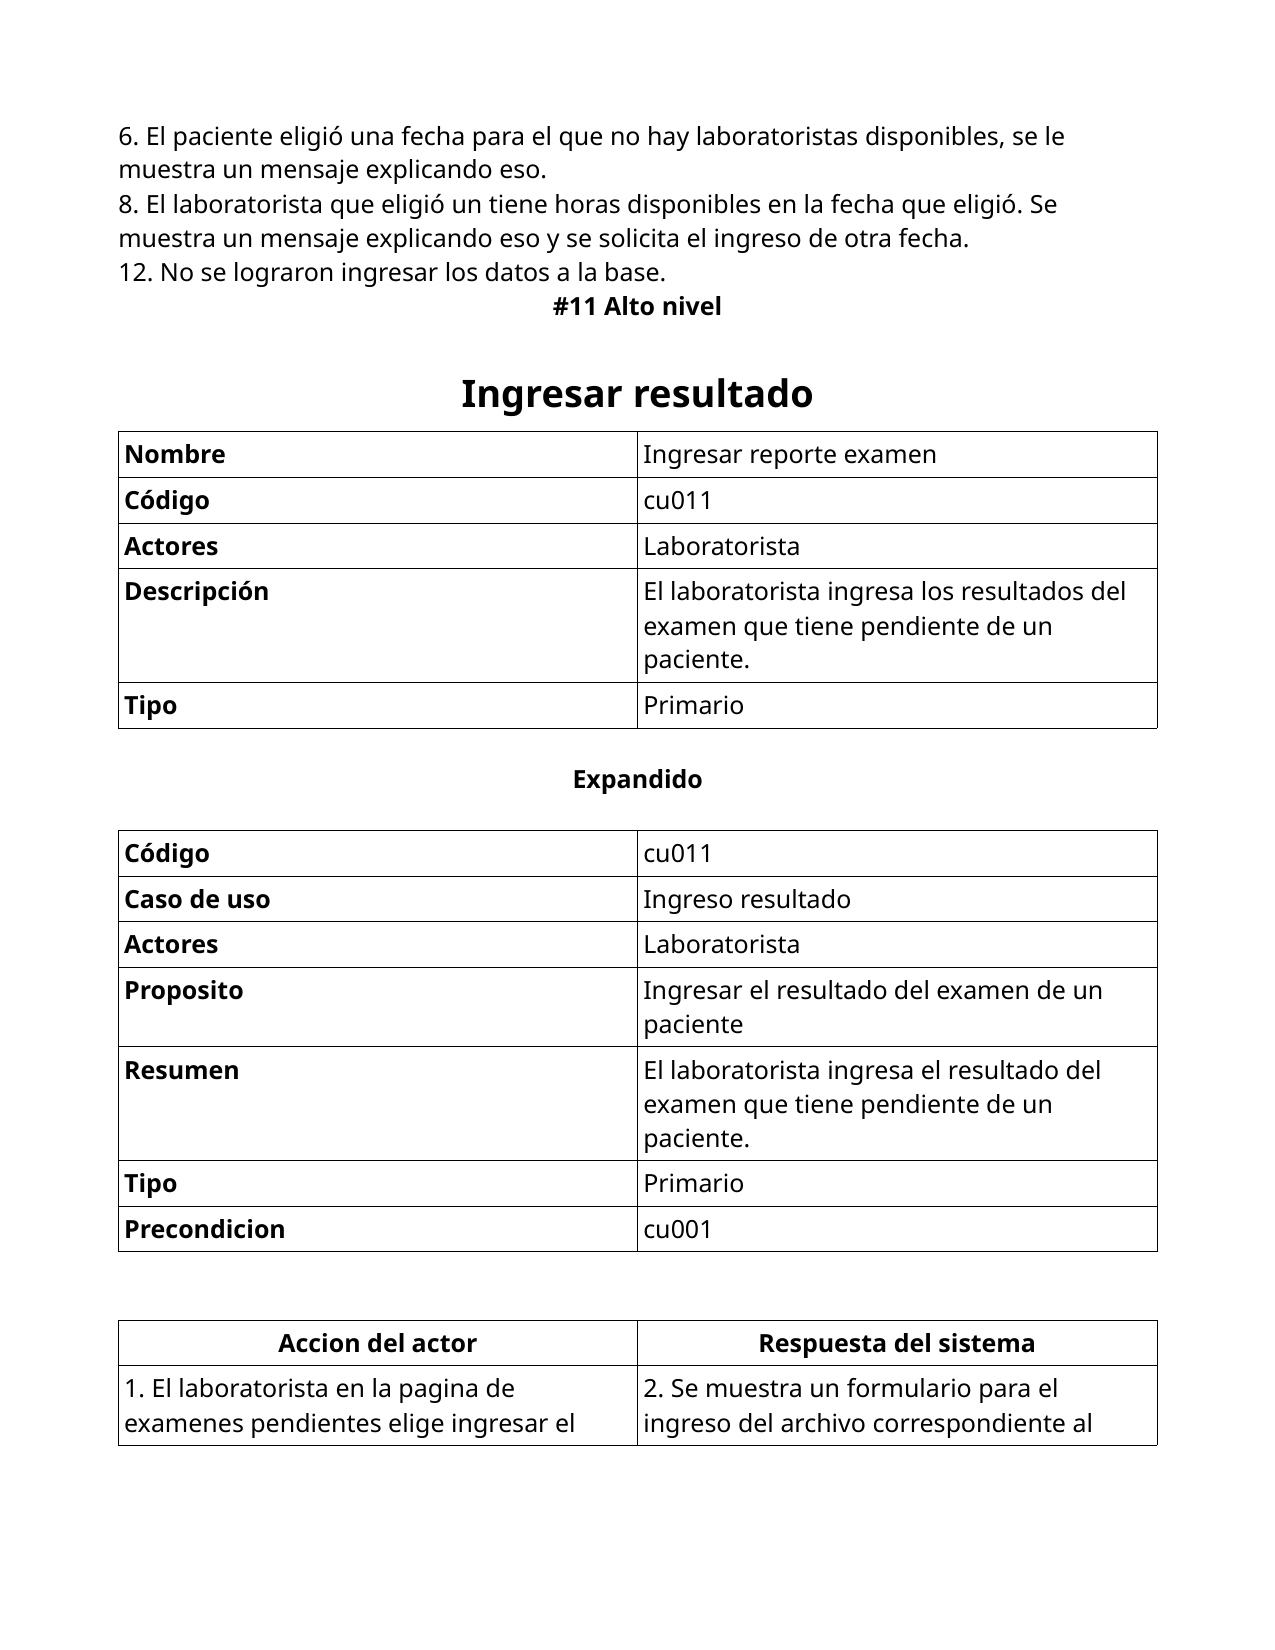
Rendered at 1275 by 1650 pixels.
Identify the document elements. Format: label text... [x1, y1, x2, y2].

text 6. El paciente eligió una fecha para el que no hay laboratoristas disponibles, se le muestra un mensaje explicando eso. [118, 118, 1157, 186]
table_cell cu011 [638, 478, 1157, 523]
text 12. No se lograron ingresar los datos a la base. [118, 254, 1157, 288]
table_cell cu001 [638, 1207, 1157, 1251]
table_header Accion del actor [119, 1321, 637, 1365]
table_header cu011 [638, 831, 1157, 876]
text #11 Alto nivel [118, 288, 1157, 322]
table_cell Proposito [119, 968, 637, 1046]
table_header Respuesta del sistema [638, 1321, 1157, 1365]
subtitle Ingresar resultado [118, 367, 1157, 419]
table_header Código [119, 831, 637, 876]
table_cell Actores [119, 922, 637, 967]
table_cell El laboratorista ingresa el resultado del examen que tiene pendiente de un paciente. [638, 1047, 1157, 1160]
table_cell 2. Se muestra un formulario para el ingreso del archivo correspondiente al [638, 1366, 1157, 1445]
table_cell Laboratorista [638, 524, 1157, 568]
table_cell 1. El laboratorista en la pagina de examenes pendientes elige ingresar el [119, 1366, 637, 1445]
table_cell Actores [119, 524, 637, 568]
table_cell Código [119, 478, 637, 523]
table_cell Tipo [119, 1161, 637, 1206]
table_cell Precondicion [119, 1207, 637, 1251]
table_cell Primario [638, 1161, 1157, 1206]
table_cell Ingresar el resultado del examen de un paciente [638, 968, 1157, 1046]
table_cell Laboratorista [638, 922, 1157, 967]
table_cell El laboratorista ingresa los resultados del examen que tiene pendiente de un paciente. [638, 569, 1157, 682]
table_cell Caso de uso [119, 877, 637, 921]
table_cell Primario [638, 683, 1157, 728]
table_header Ingresar reporte examen [638, 432, 1157, 477]
text Expandido [118, 762, 1157, 796]
table_cell Ingreso resultado [638, 877, 1157, 921]
table_cell Tipo [119, 683, 637, 728]
table_cell Descripción [119, 569, 637, 682]
table_header Nombre [119, 432, 637, 477]
text 8. El laboratorista que eligió un tiene horas disponibles en la fecha que eligió. Se muestra un mensaje explicando eso y se solicita el ingreso de otra fecha. [118, 186, 1157, 254]
table_cell Resumen [119, 1047, 637, 1160]
